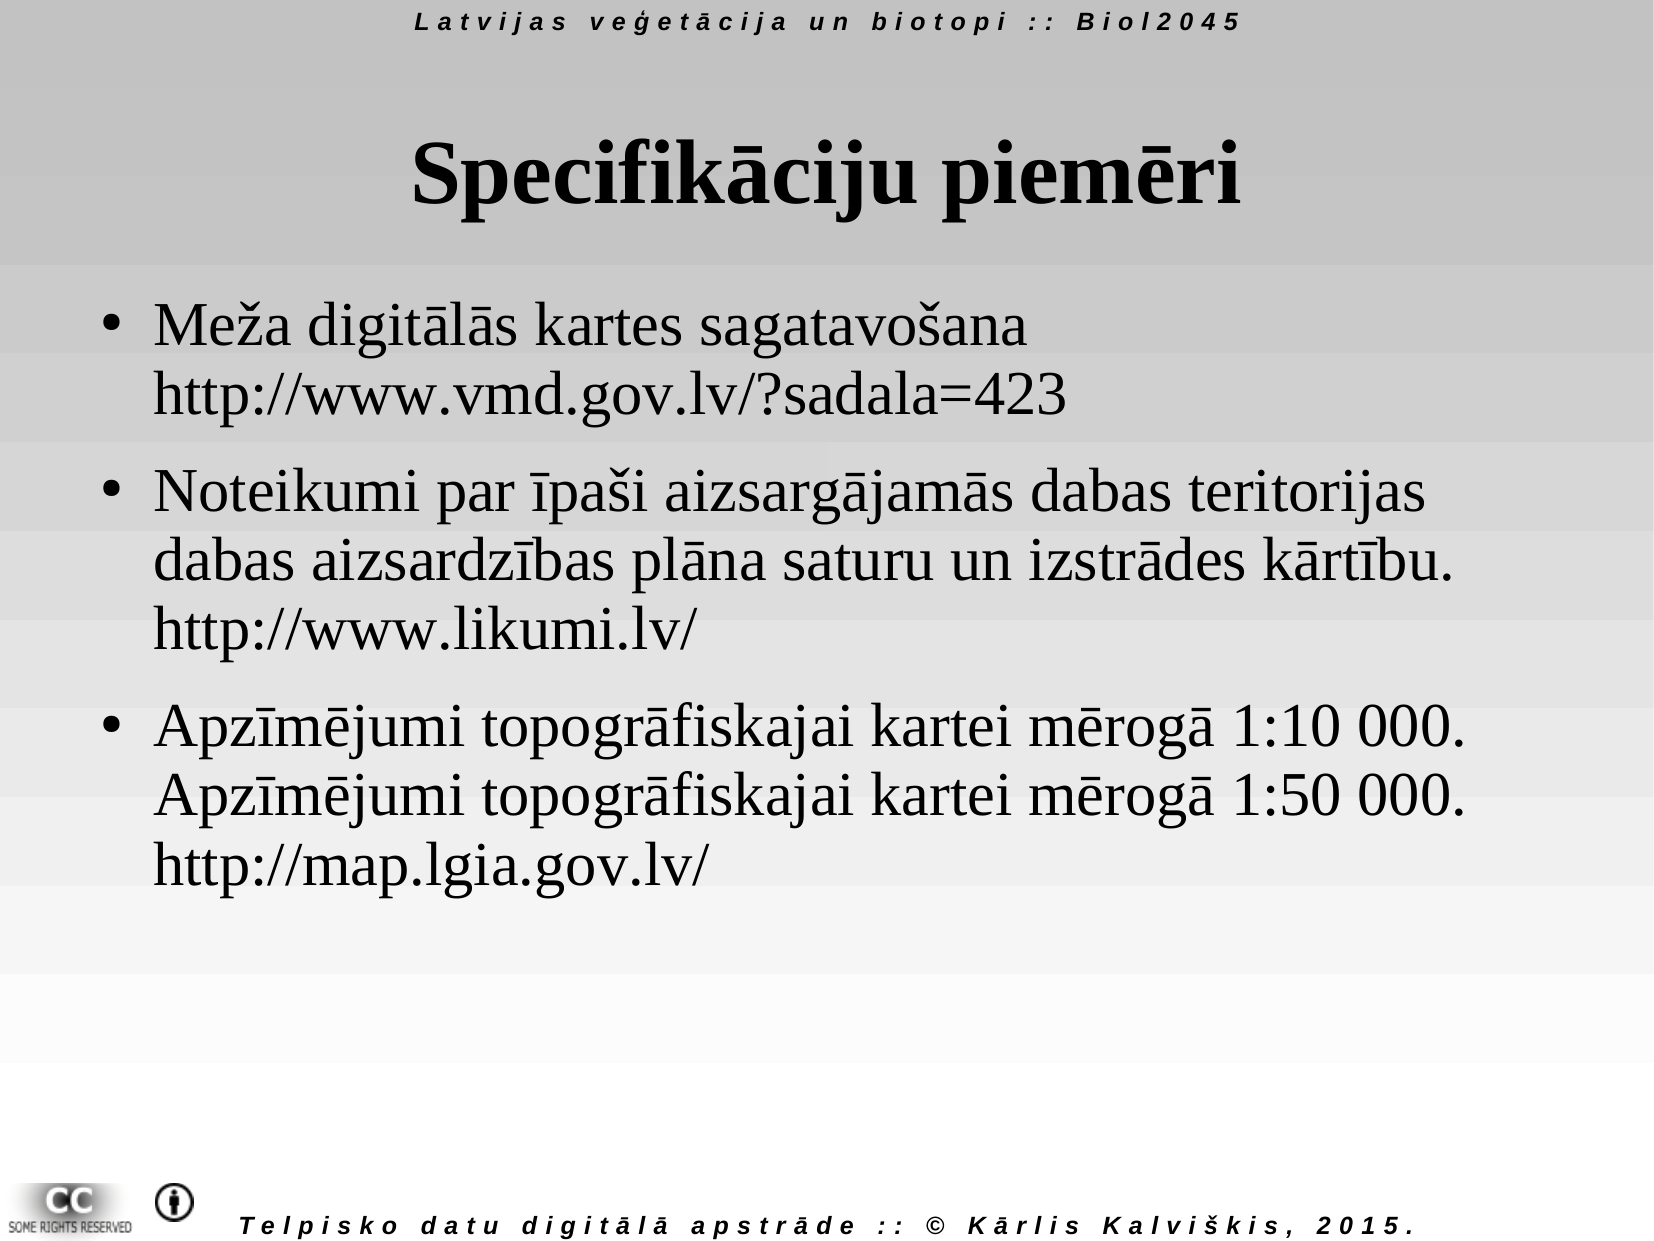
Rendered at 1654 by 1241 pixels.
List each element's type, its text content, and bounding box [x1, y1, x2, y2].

title Specifikāciju piemēri [29, 49, 1625, 296]
list Meža digitālās kartes sagatavošana http://www.vmd.gov.lv/?sadala=423 Noteikumi par īpaši aizsargājamās dabas teritorijas dabas aizsardzības plāna saturu un izstrādes kārtību. http://www.likumi.lv/ Apzīmējumi topogrāfiskajai kartei mērogā 1:10 000. Apzīmējumi topogrāfiskajai kartei mērogā 1:50 000. http://map.lgia.gov.lv/ [82, 289, 1571, 1098]
picture [0, 0, 1654, 1241]
